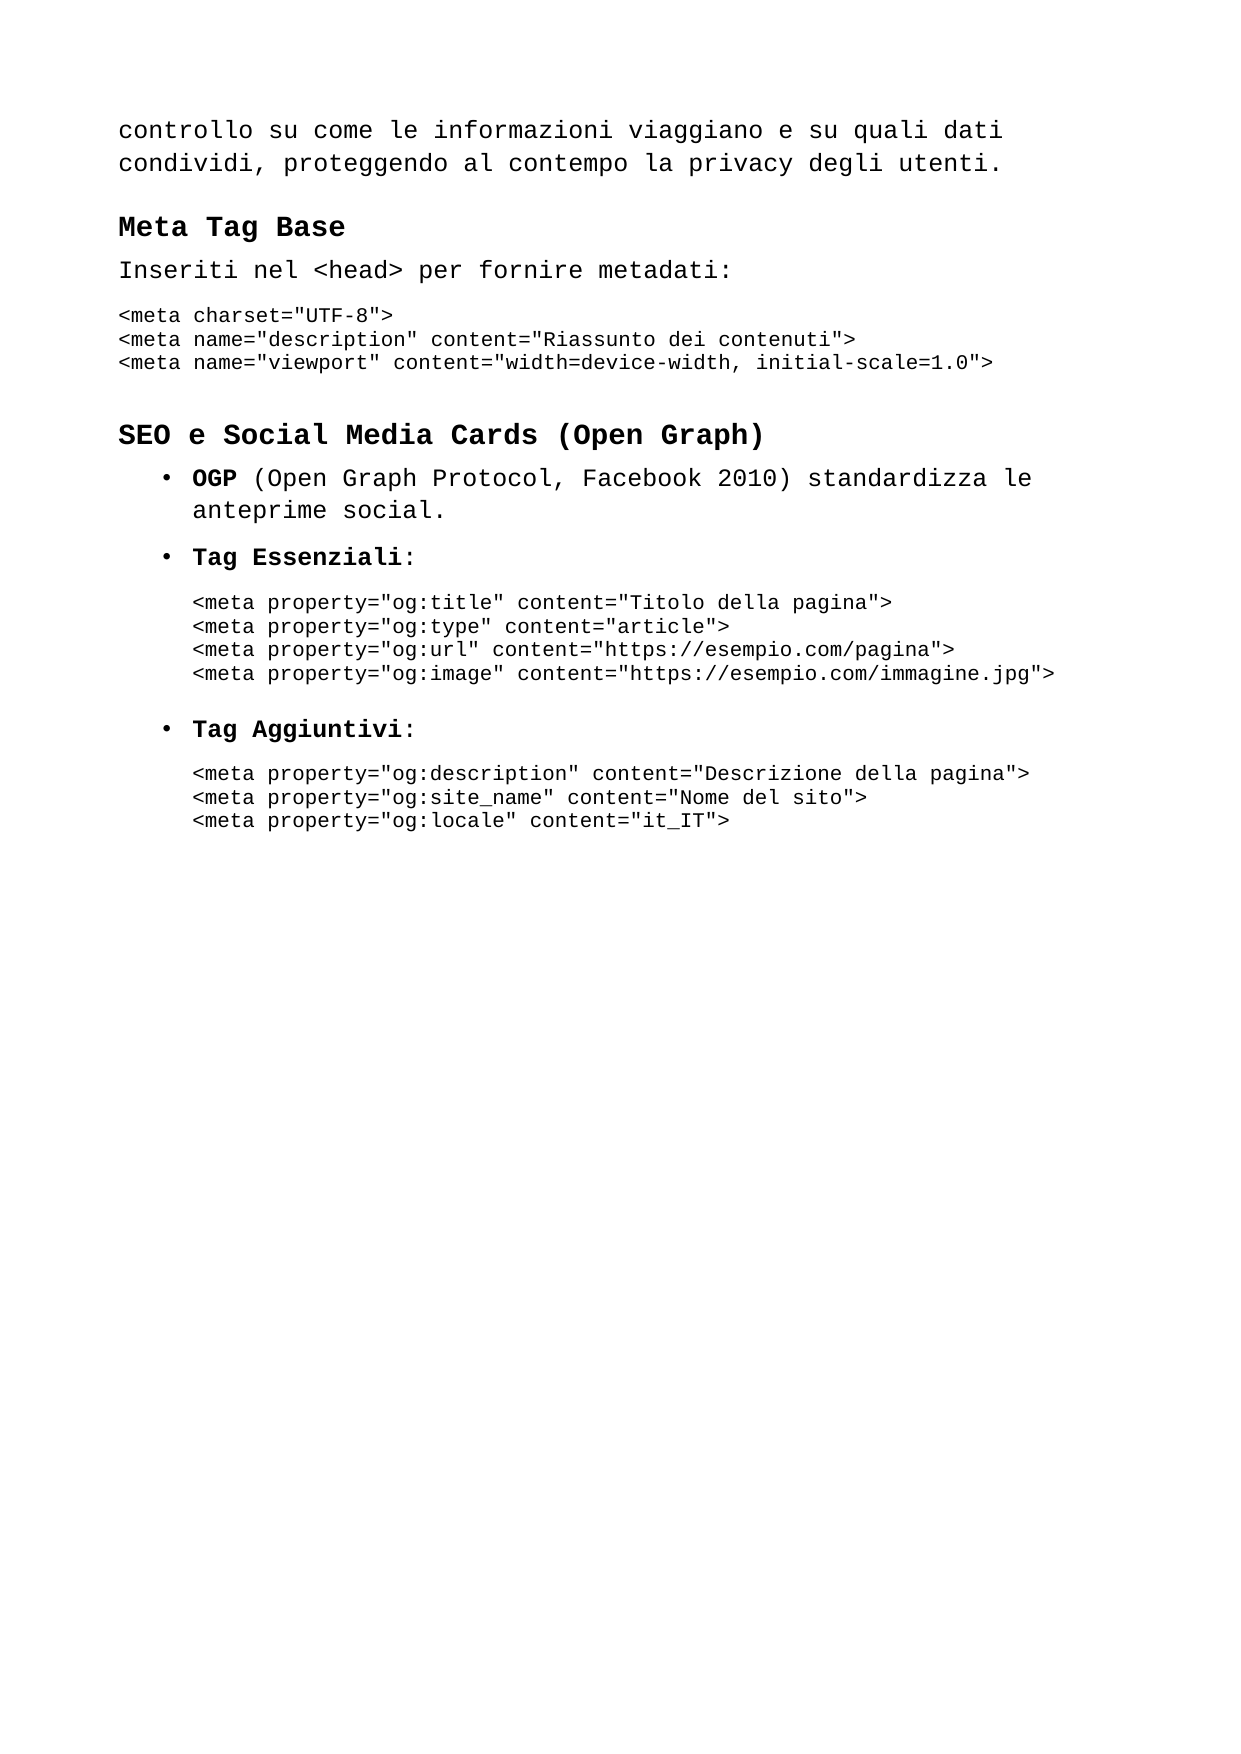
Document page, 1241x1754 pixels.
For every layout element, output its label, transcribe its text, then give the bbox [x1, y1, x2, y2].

text Inseriti nel <head> per fornire metadati: [118, 258, 1122, 286]
text <meta name="description" content="Riassunto dei contenuti"> [118, 328, 1122, 352]
list <meta property="og:site_name" content="Nome del sito"> [162, 787, 1122, 811]
list <meta property="og:locale" content="it_IT"> [162, 811, 1122, 834]
list <meta property="og:url" content="https://esempio.com/pagina"> [162, 639, 1122, 663]
list OGP (Open Graph Protocol, Facebook 2010) standardizza le anteprime social. [162, 465, 1122, 526]
list Tag Essenziali: [162, 545, 1122, 573]
text controllo su come le informazioni viaggiano e su quali dati condividi, proteggendo al contempo la privacy degli utenti. [118, 118, 1122, 179]
subtitle Meta Tag Base [118, 212, 1122, 245]
list <meta property="og:image" content="https://esempio.com/immagine.jpg"> [162, 663, 1122, 687]
text <meta name="viewport" content="width=device-width, initial-scale=1.0"> [118, 352, 1122, 376]
subtitle SEO e Social Media Cards (Open Graph) [118, 420, 1122, 453]
list <meta property="og:description" content="Descrizione della pagina"> [162, 763, 1122, 787]
list <meta property="og:title" content="Titolo della pagina"> [162, 592, 1122, 616]
list <meta property="og:type" content="article"> [162, 616, 1122, 639]
list Tag Aggiuntivi: [162, 716, 1122, 744]
text <meta charset="UTF-8"> [118, 305, 1122, 328]
